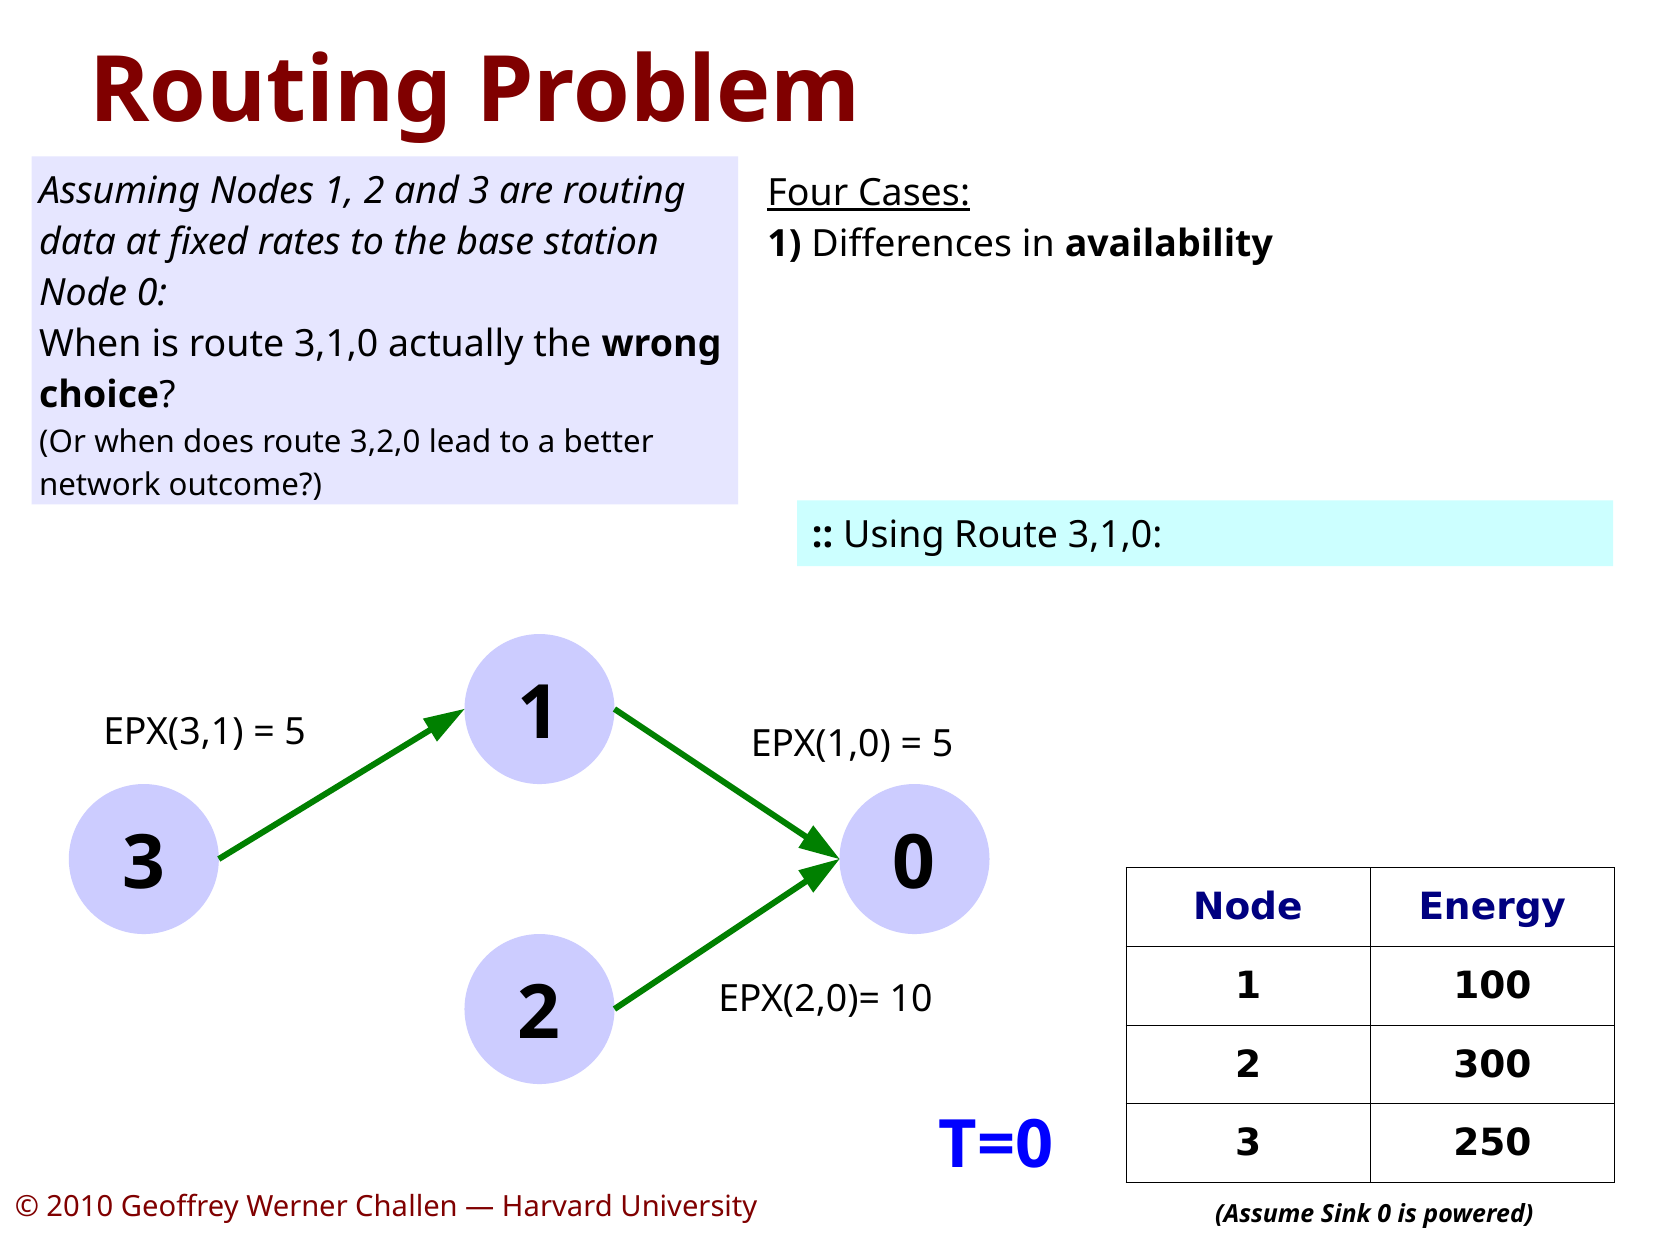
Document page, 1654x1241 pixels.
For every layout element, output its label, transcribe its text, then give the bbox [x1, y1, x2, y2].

text_box Four Cases: 1) Differences in availability [752, 157, 1399, 439]
text_box Assuming Nodes 1, 2 and 3 are routing data at fixed rates to the base station Node 0: When is route 3,1,0 actually the wrong choice? (Or when does route 3,2,0 lead to a better network outcome?) [31, 156, 739, 462]
table_cell 300 [1371, 1026, 1614, 1103]
table_header Energy [1371, 868, 1614, 946]
text_box 2 [464, 934, 615, 1085]
text_box 0 [839, 784, 990, 935]
table_cell 1 [1127, 947, 1370, 1025]
text_box EPX(3,1) = 5 [88, 697, 338, 757]
text_box T=0 [923, 1089, 1085, 1183]
table_cell 250 [1371, 1104, 1614, 1182]
text_box EPX(2,0)= 10 [703, 964, 982, 1055]
text_box 3 [68, 784, 219, 935]
table_cell 3 [1127, 1104, 1370, 1182]
text_box :: Using Route 3,1,0: [797, 500, 1614, 560]
table_cell 2 [1127, 1026, 1370, 1103]
text_box EPX(1,0) = 5 [736, 708, 986, 768]
title Routing Problem [51, 0, 1654, 173]
text_box (Assume Sink 0 is powered) [1147, 1188, 1602, 1233]
table_header Node [1127, 868, 1370, 946]
text_box 1 [464, 634, 615, 785]
table_cell 100 [1371, 947, 1614, 1025]
